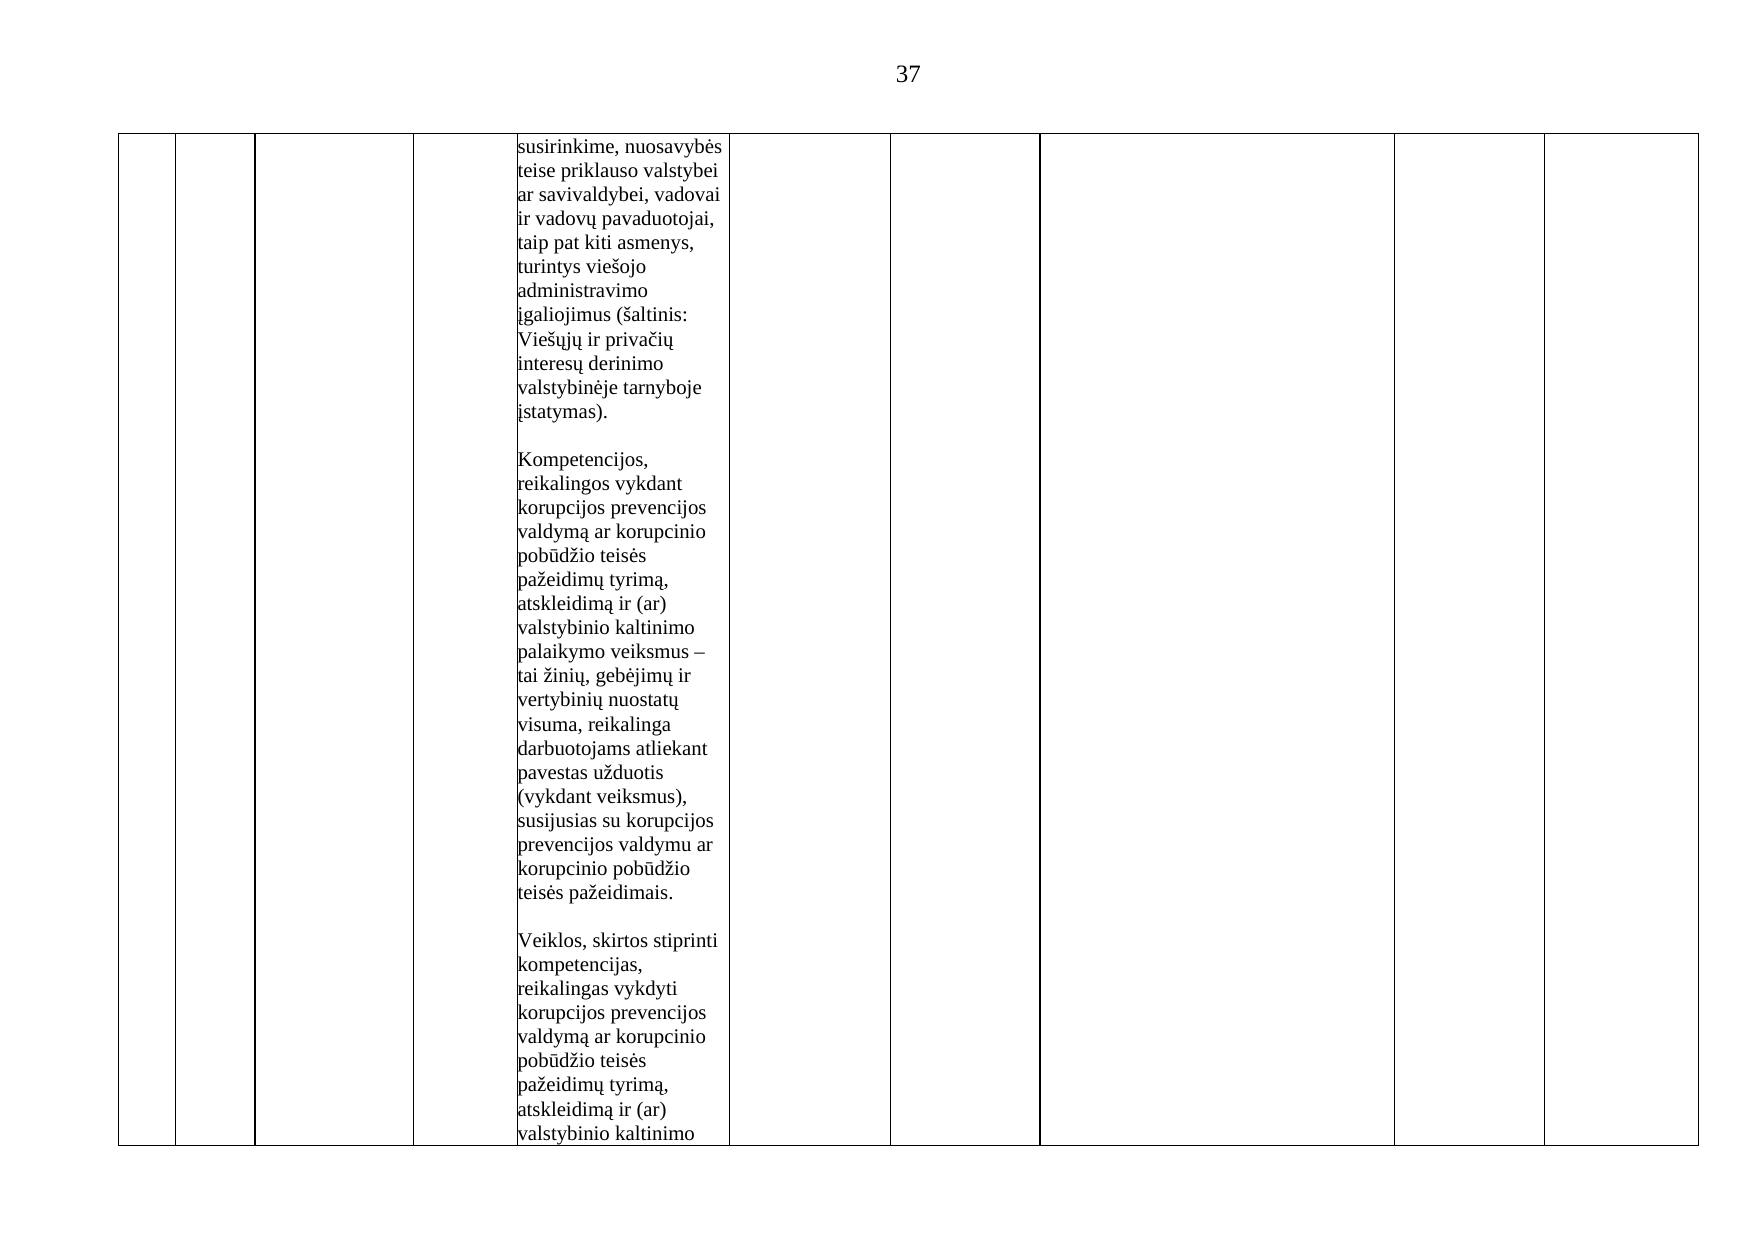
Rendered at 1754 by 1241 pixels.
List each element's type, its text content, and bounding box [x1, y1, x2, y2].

table_cell [730, 134, 890, 1144]
table_cell [891, 134, 1039, 1144]
table_cell susirinkime, nuosavybės teise priklauso valstybei ar savivaldybei, vadovai ir vadovų pavaduotojai, taip pat kiti asmenys, turintys viešojo administravimo įgaliojimus (šaltinis: Viešųjų ir privačių interesų derinimo valstybinėje tarnyboje įstatymas). Kompetencijos, reikalingos vykdant korupcijos prevencijos valdymą ar korupcinio pobūdžio teisės pažeidimų tyrimą, atskleidimą ir (ar) valstybinio kaltinimo palaikymo veiksmus – tai žinių, gebėjimų ir vertybinių nuostatų visuma, reikalinga darbuotojams atliekant pavestas užduotis (vykdant veiksmus), susijusias su korupcijos prevencijos valdymu ar korupcinio pobūdžio teisės pažeidimais. Veiklos, skirtos stiprinti kompetencijas, reikalingas vykdyti korupcijos prevencijos valdymą ar korupcinio pobūdžio teisės pažeidimų tyrimą, atskleidimą ir (ar) valstybinio kaltinimo [518, 134, 729, 1144]
table_cell [176, 134, 254, 1144]
table_cell [1545, 134, 1698, 1144]
table_cell [1395, 134, 1544, 1144]
table_cell [1041, 134, 1394, 1144]
table_cell [414, 134, 517, 1144]
table_cell [256, 134, 413, 1144]
table_cell [119, 134, 175, 1144]
